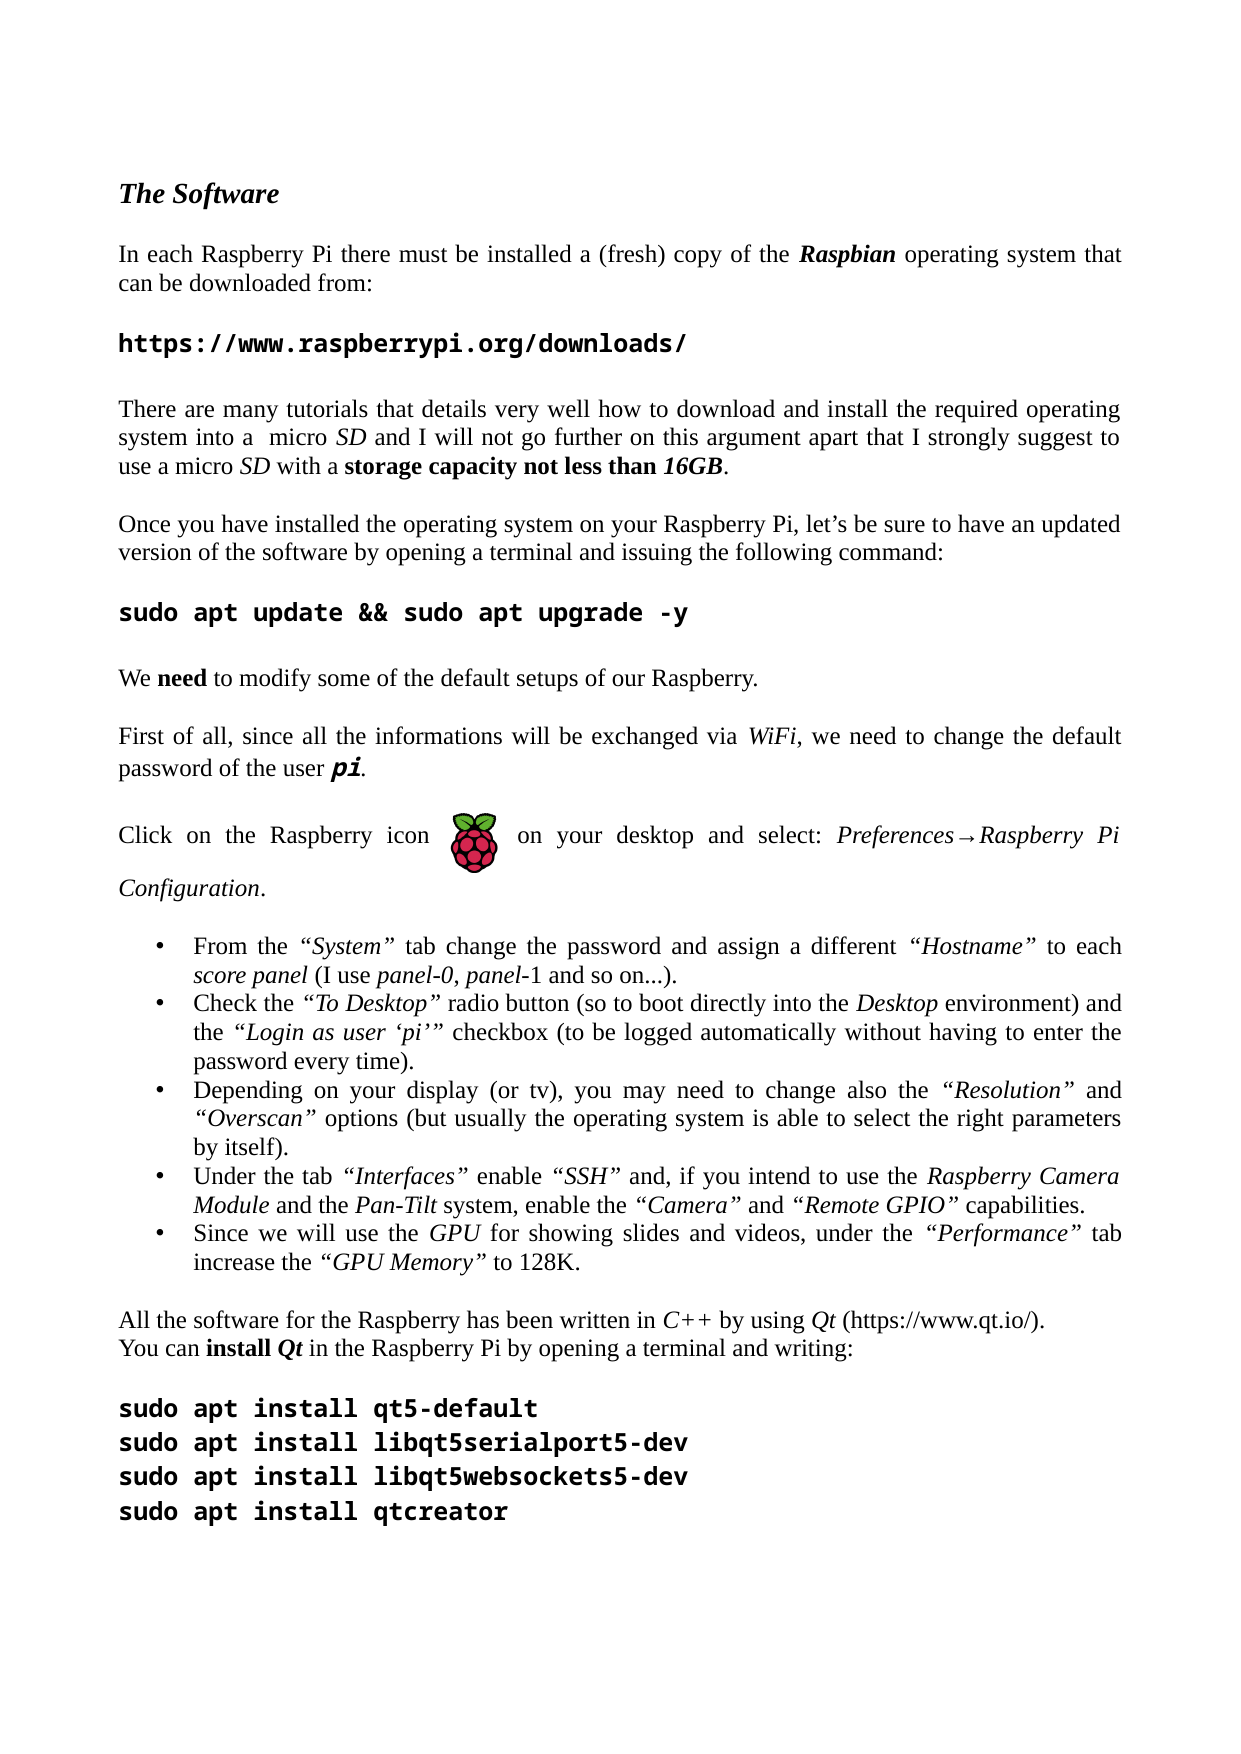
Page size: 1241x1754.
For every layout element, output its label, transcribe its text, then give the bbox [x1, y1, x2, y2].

list Under the tab “Interfaces” enable “SSH” and, if you intend to use the Raspberry Camera Module and the Pan-Tilt system, enable the “Camera” and “Remote GPIO” capabilities. [156, 1161, 1122, 1218]
text https://www.raspberrypi.org/downloads/ [118, 326, 1122, 360]
text sudo apt install qt5-default [118, 1391, 1122, 1425]
list From the “System” tab change the password and assign a different “Hostname” to each score panel (I use panel-0, panel-1 and so on...). [156, 931, 1122, 988]
text There are many tutorials that details very well how to download and install the required operating system into a micro SD and I will not go further on this argument apart that I strongly suggest to use a micro SD with a storage capacity not less than 16GB. [118, 394, 1122, 480]
text sudo apt install qtcreator [118, 1493, 1122, 1527]
picture [444, 813, 504, 873]
list Depending on your display (or tv), you may need to change also the “Resolution” and “Overscan” options (but usually the operating system is able to select the right parameters by itself). [156, 1075, 1122, 1161]
text All the software for the Raspberry has been written in C++ by using Qt (https://www.qt.io/). [118, 1305, 1122, 1333]
text sudo apt update && sudo apt upgrade -y [118, 595, 1122, 629]
text sudo apt install libqt5websockets5-dev [118, 1459, 1122, 1493]
text In each Raspberry Pi there must be installed a (fresh) copy of the Raspbian operating system that can be downloaded from: [118, 239, 1122, 297]
text The Software [118, 176, 1122, 210]
text We need to modify some of the default setups of our Raspberry. [118, 663, 1122, 692]
list Since we will use the GPU for showing slides and videos, under the “Performance” tab increase the “GPU Memory” to 128K. [156, 1218, 1122, 1276]
text You can install Qt in the Raspberry Pi by opening a terminal and writing: [118, 1333, 1122, 1362]
text First of all, since all the informations will be exchanged via WiFi, we need to change the default password of the user pi. [118, 721, 1122, 784]
text Once you have installed the operating system on your Raspberry Pi, let’s be sure to have an updated version of the software by opening a terminal and issuing the following command: [118, 509, 1122, 566]
list Check the “To Desktop” radio button (so to boot directly into the Desktop environment) and the “Login as user ‘pi’” checkbox (to be logged automatically without having to enter the password every time). [156, 988, 1122, 1075]
text Click on the Raspberry icon on your desktop and select: Preferences→Raspberry Pi Configuration. [118, 814, 1122, 901]
text sudo apt install libqt5serialport5-dev [118, 1425, 1122, 1459]
